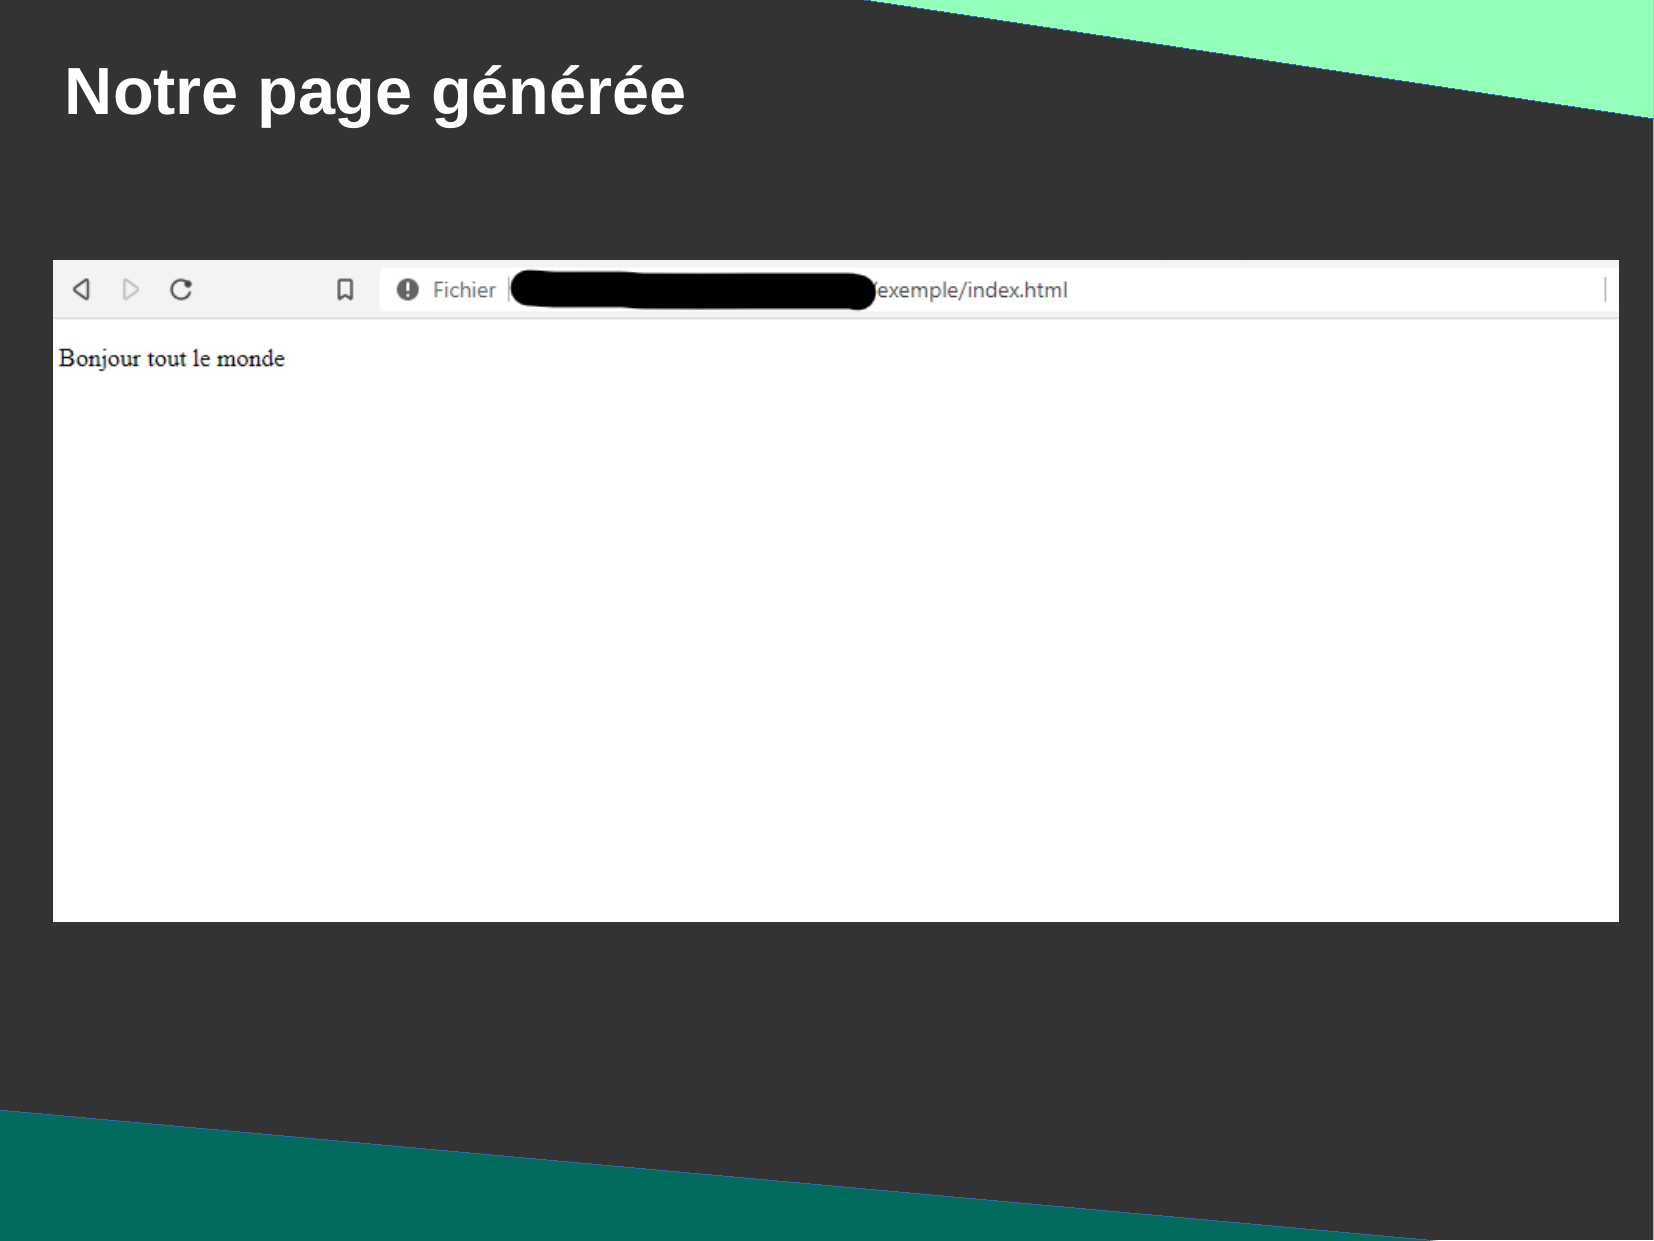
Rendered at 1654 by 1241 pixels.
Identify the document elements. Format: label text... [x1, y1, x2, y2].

text_box [864, 0, 1654, 119]
title Notre page générée [64, 54, 1553, 157]
picture [53, 260, 1619, 922]
